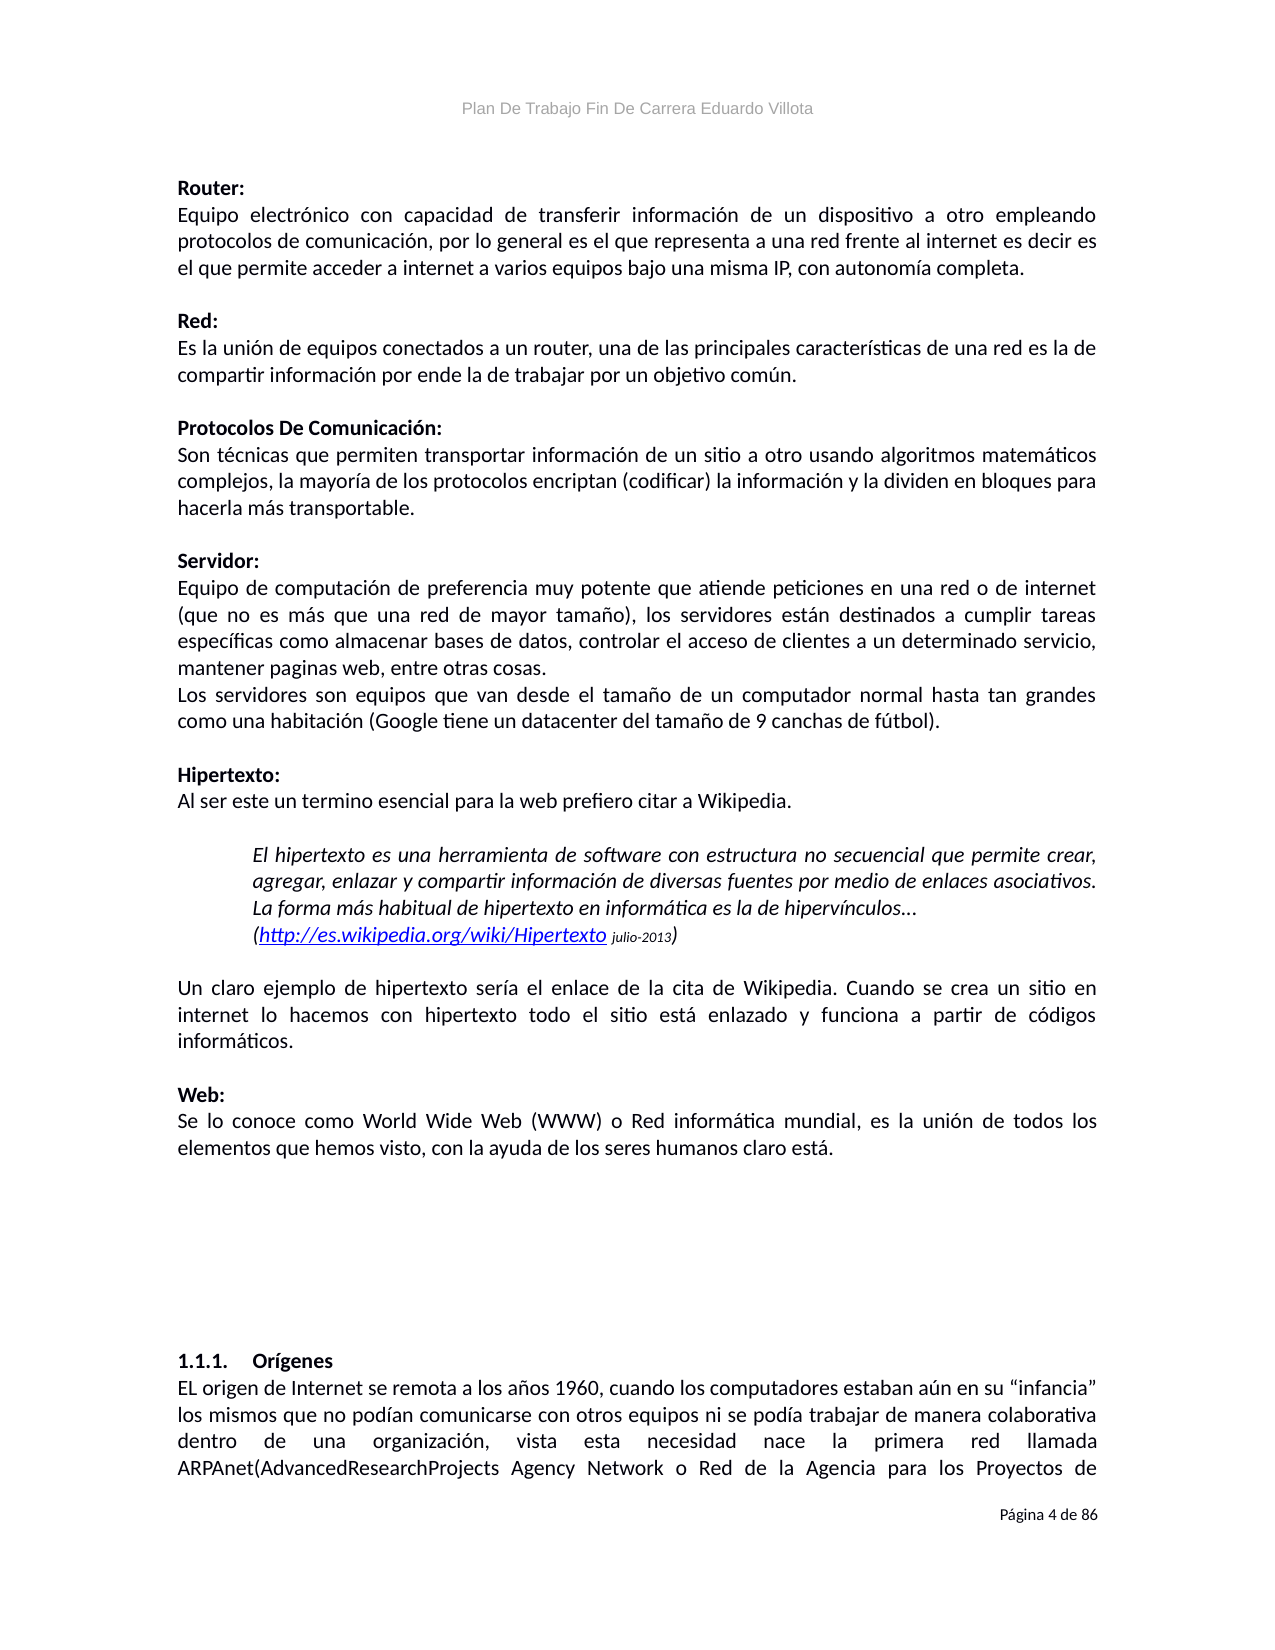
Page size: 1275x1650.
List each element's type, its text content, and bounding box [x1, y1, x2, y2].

text Web: [177, 1081, 1098, 1108]
text Al ser este un termino esencial para la web prefiero citar a Wikipedia. [177, 788, 1098, 814]
text Red: [177, 308, 1098, 334]
text Servidor: [177, 548, 1098, 574]
text (http://es.wikipedia.org/wiki/Hipertexto julio-2013) [252, 921, 1098, 948]
text Los servidores son equipos que van desde el tamaño de un computador normal hasta tan grandes como una habitación (Google tiene un datacenter del tamaño de 9 canchas de fútbol). [177, 681, 1098, 734]
text Equipo de computación de preferencia muy potente que atiende peticiones en una red o de internet (que no es más que una red de mayor tamaño), los servidores están destinados a cumplir tareas específicas como almacenar bases de datos, controlar el acceso de clientes a un determinado servicio, mantener paginas web, entre otras cosas. [177, 574, 1098, 681]
text EL origen de Internet se remota a los años 1960, cuando los computadores estaban aún en su “infancia” los mismos que no podían comunicarse con otros equipos ni se podía trabajar de manera colaborativa dentro de una organización, vista esta necesidad nace la primera red llamada ARPAnet(AdvancedResearchProjects Agency Network o Red de la Agencia para los Proyectos de [177, 1374, 1098, 1481]
text Protocolos De Comunicación: [177, 414, 1098, 441]
list Orígenes [177, 1348, 1098, 1374]
text Es la unión de equipos conectados a un router, una de las principales características de una red es la de compartir información por ende la de trabajar por un objetivo común. [177, 334, 1098, 388]
text Un claro ejemplo de hipertexto sería el enlace de la cita de Wikipedia. Cuando se crea un sitio en internet lo hacemos con hipertexto todo el sitio está enlazado y funciona a partir de códigos informáticos. [177, 974, 1098, 1054]
text El hipertexto es una herramienta de software con estructura no secuencial que permite crear, agregar, enlazar y compartir información de diversas fuentes por medio de enlaces asociativos. La forma más habitual de hipertexto en informática es la de hipervínculos... [252, 841, 1098, 921]
text Equipo electrónico con capacidad de transferir información de un dispositivo a otro empleando protocolos de comunicación, por lo general es el que representa a una red frente al internet es decir es el que permite acceder a internet a varios equipos bajo una misma IP, con autonomía completa. [177, 201, 1098, 281]
text Router: [177, 174, 1098, 201]
text Hipertexto: [177, 761, 1098, 788]
text Se lo conoce como World Wide Web (WWW) o Red informática mundial, es la unión de todos los elementos que hemos visto, con la ayuda de los seres humanos claro está. [177, 1108, 1098, 1161]
text Son técnicas que permiten transportar información de un sitio a otro usando algoritmos matemáticos complejos, la mayoría de los protocolos encriptan (codificar) la información y la dividen en bloques para hacerla más transportable. [177, 441, 1098, 521]
